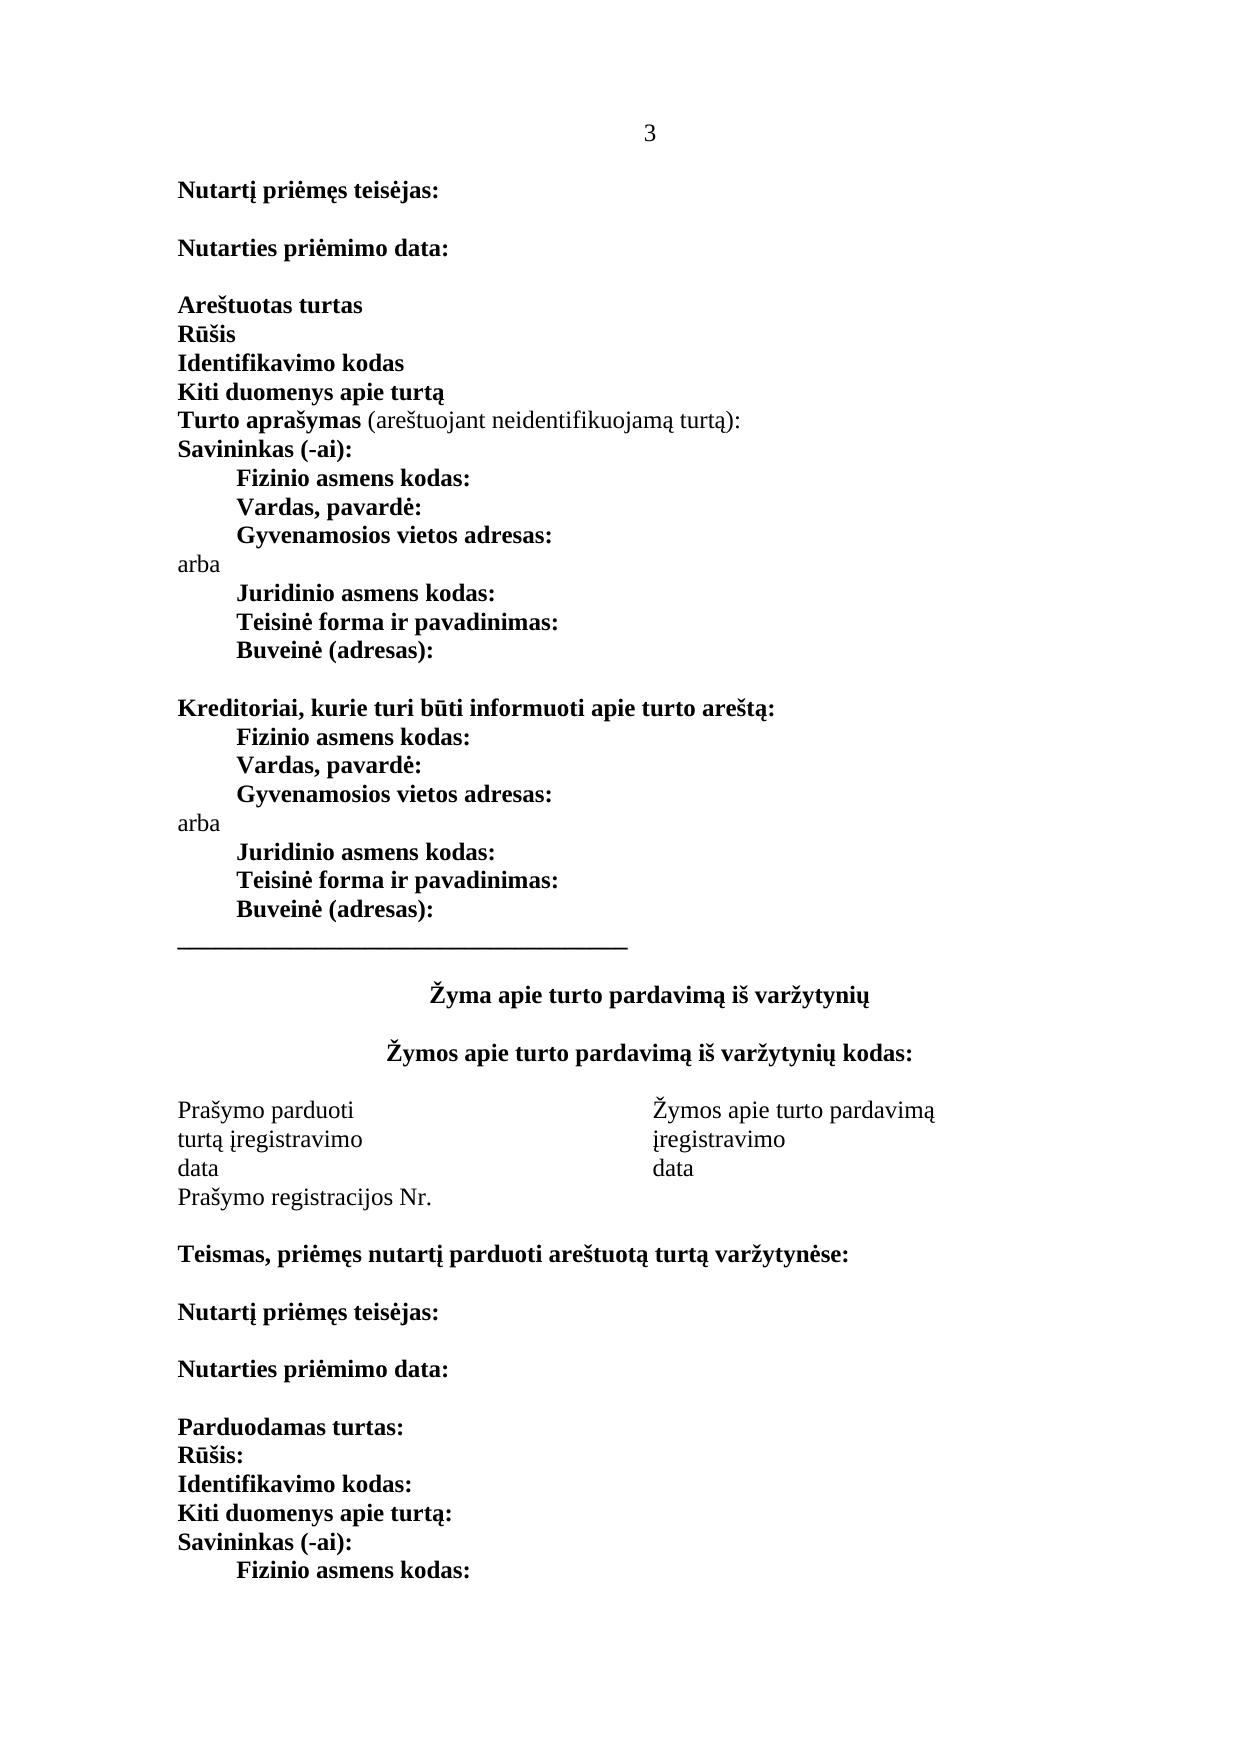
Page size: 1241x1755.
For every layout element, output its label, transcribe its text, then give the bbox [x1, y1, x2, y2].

text Kreditoriai, kurie turi būti informuoti apie turto areštą: [177, 693, 1122, 722]
text Nutartį priėmęs teisėjas: [177, 176, 1122, 204]
text Prašymo registracijos Nr. [177, 1182, 1122, 1211]
text ____________________________________ [177, 923, 1122, 952]
text Vardas, pavardė: [236, 751, 1122, 779]
text Vardas, pavardė: [236, 492, 1122, 521]
text Rūšis: [177, 1441, 1122, 1469]
text Areštuotas turtas [177, 291, 1122, 319]
text Gyvenamosios vietos adresas: [236, 521, 1122, 549]
text Savininkas (-ai): [177, 1527, 1122, 1556]
text Rūšis [177, 319, 1122, 348]
text Prašymo parduoti Žymos apie turto pardavimą [177, 1096, 1122, 1124]
text Fizinio asmens kodas: [236, 463, 1122, 492]
text Savininkas (-ai): [177, 434, 1122, 463]
text Teismas, priėmęs nutartį parduoti areštuotą turtą varžytynėse: [177, 1239, 1122, 1268]
text Nutarties priėmimo data: [177, 233, 1122, 262]
text Juridinio asmens kodas: [236, 578, 1122, 607]
text data data [177, 1153, 1122, 1182]
text Žymos apie turto pardavimą iš varžytynių kodas: [177, 1038, 1122, 1067]
text Nutartį priėmęs teisėjas: [177, 1297, 1122, 1326]
text Juridinio asmens kodas: [236, 837, 1122, 866]
text Kiti duomenys apie turtą [177, 377, 1122, 406]
text arba [177, 808, 1122, 837]
text Teisinė forma ir pavadinimas: [236, 866, 1122, 894]
text Buveinė (adresas): [236, 894, 1122, 923]
text arba [177, 549, 1122, 578]
text Nutarties priėmimo data: [177, 1354, 1122, 1383]
text Teisinė forma ir pavadinimas: [236, 607, 1122, 636]
text Kiti duomenys apie turtą: [177, 1498, 1122, 1527]
text Fizinio asmens kodas: [236, 1556, 1122, 1584]
text Turto aprašymas (areštuojant neidentifikuojamą turtą): [177, 406, 1122, 434]
text Gyvenamosios vietos adresas: [236, 779, 1122, 808]
text Identifikavimo kodas [177, 348, 1122, 377]
text Identifikavimo kodas: [177, 1469, 1122, 1498]
text Buveinė (adresas): [236, 636, 1122, 664]
text turtą įregistravimo įregistravimo [177, 1124, 1122, 1153]
text Fizinio asmens kodas: [236, 722, 1122, 751]
text Žyma apie turto pardavimą iš varžytynių [177, 981, 1122, 1009]
text Parduodamas turtas: [177, 1412, 1122, 1441]
